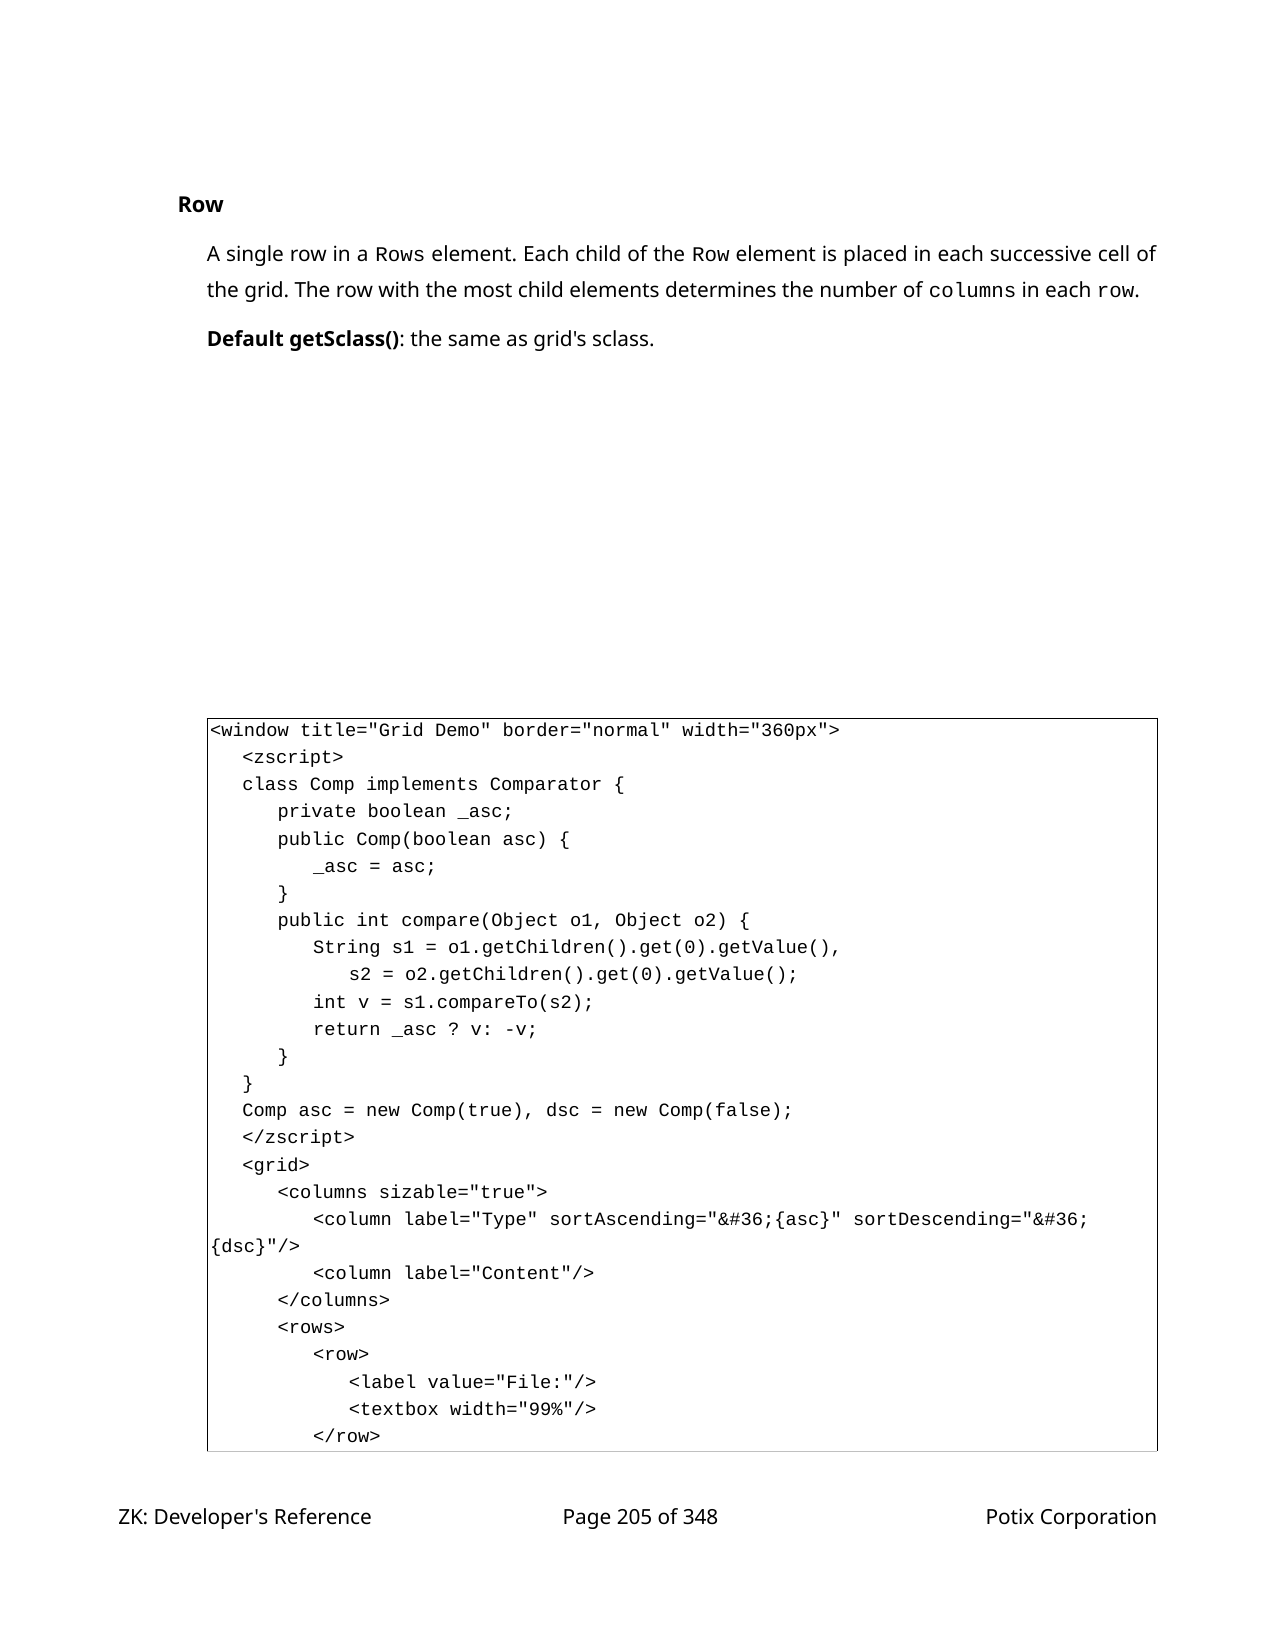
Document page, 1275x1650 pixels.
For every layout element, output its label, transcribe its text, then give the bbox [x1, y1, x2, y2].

text Default getSclass(): the same as grid's sclass. [207, 324, 1157, 352]
text _asc = asc; [208, 853, 1157, 878]
text public int compare(Object o1, Object o2) { [208, 908, 1157, 932]
text </columns> [208, 1288, 1157, 1312]
text <label value="File:"/> [208, 1369, 1157, 1394]
text <window title="Grid Demo" border="normal" width="360px"> [208, 719, 1157, 742]
text Comp asc = new Comp(true), dsc = new Comp(false); [208, 1098, 1157, 1122]
text <columns sizable="true"> [208, 1180, 1157, 1204]
text } [208, 1071, 1157, 1095]
text int v = s1.compareTo(s2); [208, 989, 1157, 1014]
text } [208, 881, 1157, 905]
text <row> [208, 1342, 1157, 1367]
text A single row in a Rows element. Each child of the Row element is placed in each successive cell of the grid. The row with the most child elements determines the number of columns in each row. [207, 239, 1157, 303]
text } [208, 1044, 1157, 1068]
text <textbox width="99%"/> [208, 1397, 1157, 1421]
text <column label="Content"/> [208, 1261, 1157, 1285]
text </row> [208, 1424, 1157, 1451]
text public Comp(boolean asc) { [208, 826, 1157, 851]
text return _asc ? v: -v; [208, 1017, 1157, 1041]
text String s1 = o1.getChildren().get(0).getValue(), [208, 935, 1157, 959]
text <rows> [208, 1315, 1157, 1339]
text <zscript> [208, 745, 1157, 769]
subtitle Row [177, 189, 1157, 219]
text class Comp implements Comparator { [208, 772, 1157, 796]
text private boolean _asc; [208, 799, 1157, 823]
text s2 = o2.getChildren().get(0).getValue(); [208, 962, 1157, 987]
text <column label="Type" sortAscending="&#36;{asc}" sortDescending="&#36;{dsc}"/> [208, 1207, 1157, 1258]
text </zscript> [208, 1125, 1157, 1150]
text <grid> [208, 1153, 1157, 1177]
